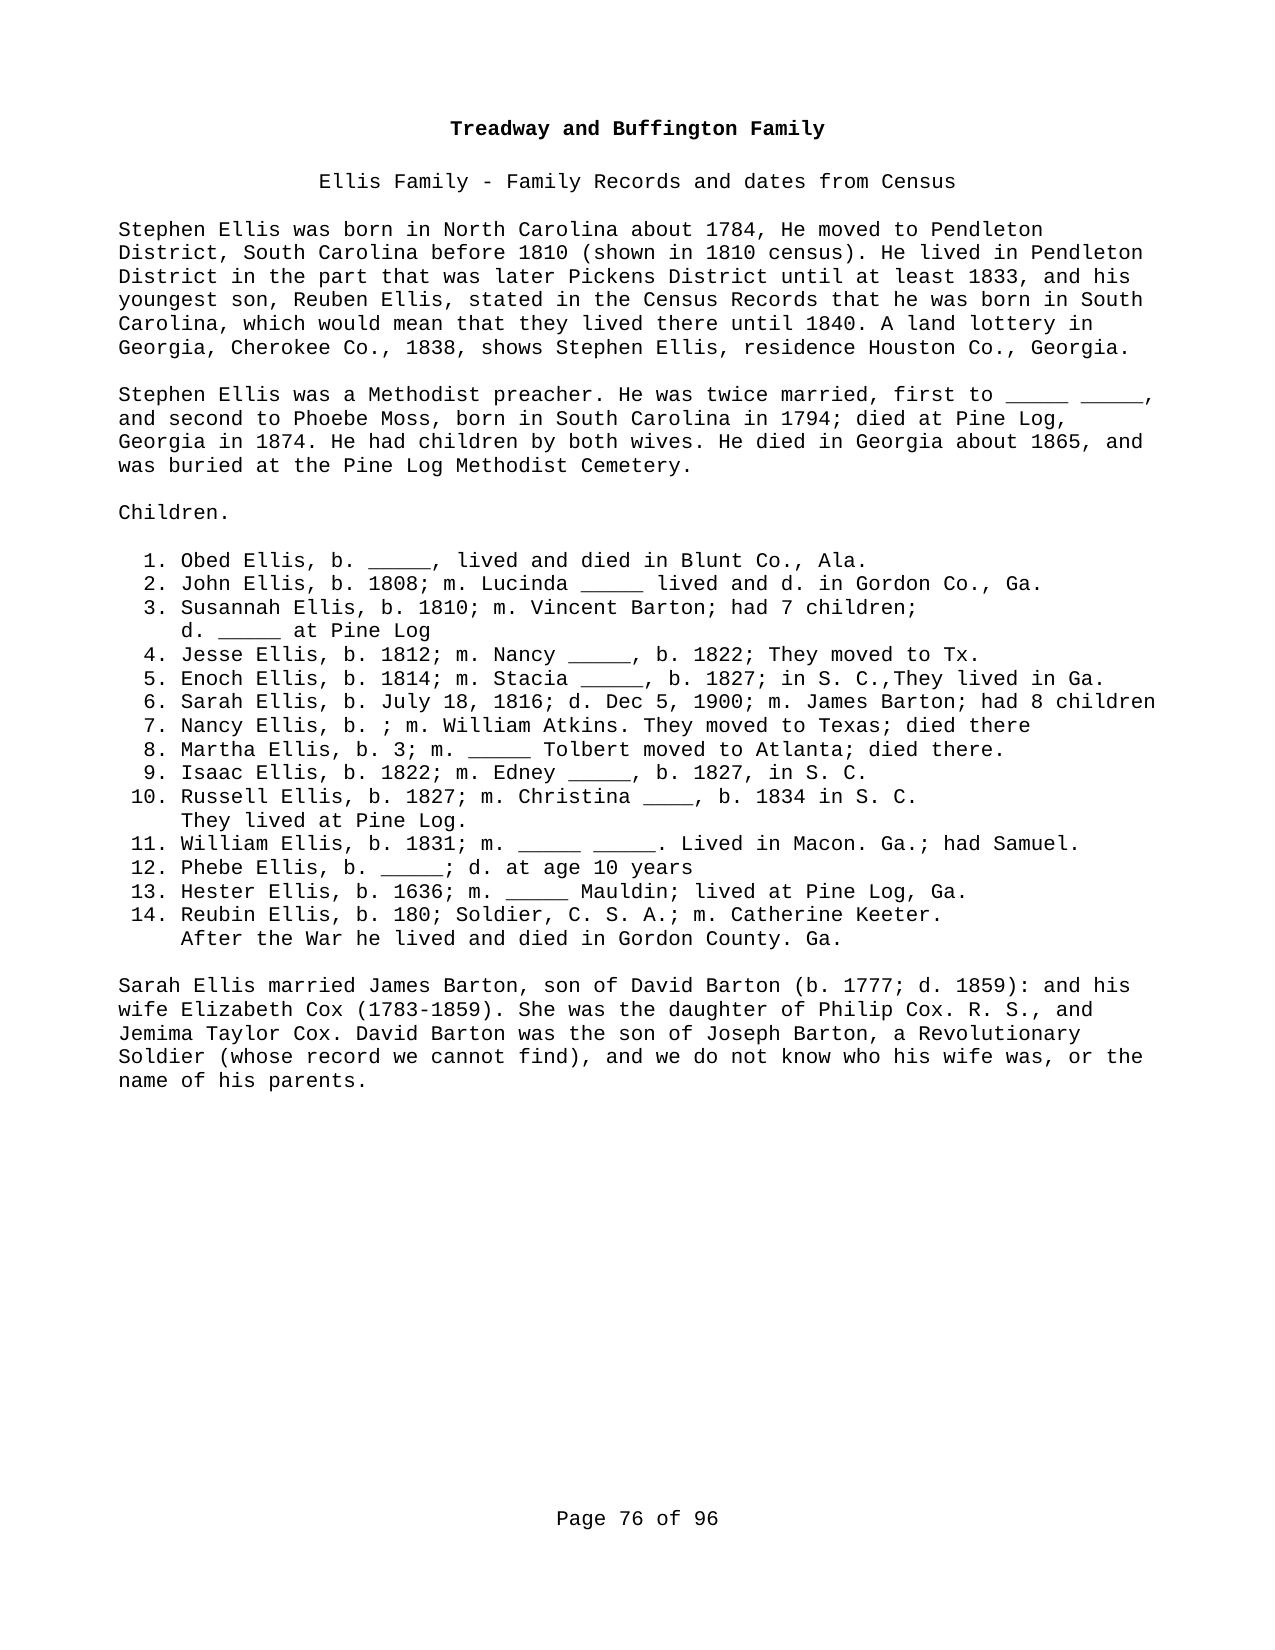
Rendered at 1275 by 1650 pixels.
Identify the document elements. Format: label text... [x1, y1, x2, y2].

text 6. Sarah Ellis, b. July 18, 1816; d. Dec 5, 1900; m. James Barton; had 8 children [118, 691, 1157, 715]
text d. _____ at Pine Log [118, 621, 1157, 644]
text After the War he lived and died in Gordon County. Ga. [118, 928, 1157, 952]
text 14. Reubin Ellis, b. 180; Soldier, C. S. A.; m. Catherine Keeter. [118, 904, 1157, 928]
text 13. Hester Ellis, b. 1636; m. _____ Mauldin; lived at Pine Log, Ga. [118, 881, 1157, 904]
text 12. Phebe Ellis, b. _____; d. at age 10 years [118, 857, 1157, 881]
text 5. Enoch Ellis, b. 1814; m. Stacia _____, b. 1827; in S. C.,They lived in Ga. [118, 668, 1157, 691]
text 10. Russell Ellis, b. 1827; m. Christina ____, b. 1834 in S. C. [118, 786, 1157, 810]
text 9. Isaac Ellis, b. 1822; m. Edney _____, b. 1827, in S. C. [118, 762, 1157, 786]
text 8. Martha Ellis, b. 3; m. _____ Tolbert moved to Atlanta; died there. [118, 739, 1157, 762]
text Sarah Ellis married James Barton, son of David Barton (b. 1777; d. 1859): and his wife Elizabeth Cox (1783-1859). She was the daughter of Philip Cox. R. S., and Jemima Taylor Cox. David Barton was the son of Joseph Barton, a Revolutionary Soldier (whose record we cannot find), and we do not know who his wife was, or the name of his parents. [118, 975, 1157, 1093]
text 1. Obed Ellis, b. _____, lived and died in Blunt Co., Ala. [118, 549, 1157, 573]
text Stephen Ellis was born in North Carolina about 1784, He moved to Pendleton District, South Carolina before 1810 (shown in 1810 census). He lived in Pendleton District in the part that was later Pickens District until at least 1833, and his youngest son, Reuben Ellis, stated in the Census Records that he was born in South Carolina, which would mean that they lived there until 1840. A land lottery in Georgia, Cherokee Co., 1838, shows Stephen Ellis, residence Houston Co., Georgia. [118, 218, 1157, 360]
text 4. Jesse Ellis, b. 1812; m. Nancy _____, b. 1822; They moved to Tx. [118, 644, 1157, 668]
text 7. Nancy Ellis, b. ; m. William Atkins. They moved to Texas; died there [118, 715, 1157, 739]
text 11. William Ellis, b. 1831; m. _____ _____. Lived in Macon. Ga.; had Samuel. [118, 833, 1157, 857]
text They lived at Pine Log. [118, 810, 1157, 833]
text Children. [118, 502, 1157, 526]
text Stephen Ellis was a Methodist preacher. He was twice married, first to _____ _____, and second to Phoebe Moss, born in South Carolina in 1794; died at Pine Log, Georgia in 1874. He had children by both wives. He died in Georgia about 1865, and was buried at the Pine Log Methodist Cemetery. [118, 384, 1157, 479]
text Ellis Family - Family Records and dates from Census [118, 171, 1157, 195]
text 3. Susannah Ellis, b. 1810; m. Vincent Barton; had 7 children; [118, 597, 1157, 621]
text 2. John Ellis, b. 1808; m. Lucinda _____ lived and d. in Gordon Co., Ga. [118, 573, 1157, 597]
